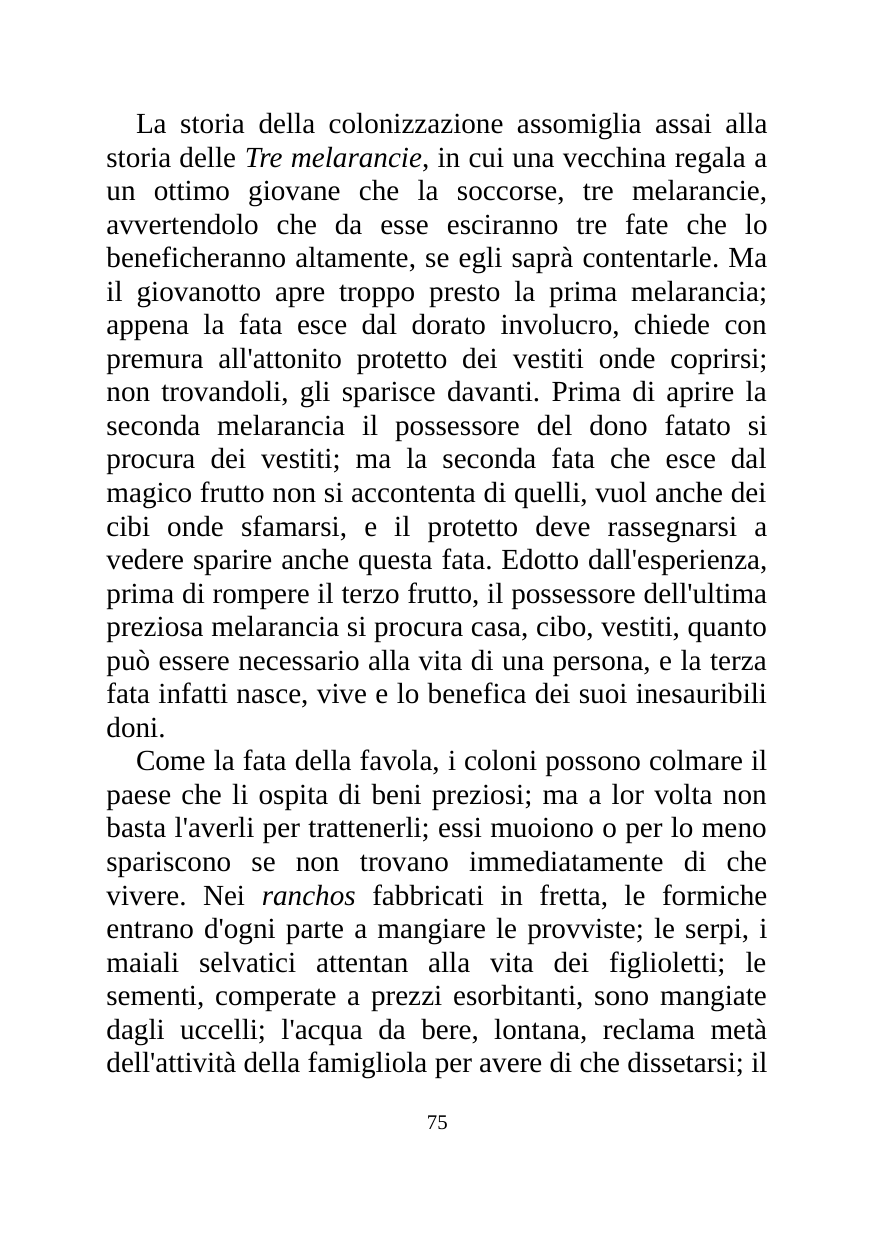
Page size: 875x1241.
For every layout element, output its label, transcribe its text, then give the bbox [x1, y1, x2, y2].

text La storia della colonizzazione assomiglia assai alla storia delle Tre melarancie, in cui una vecchina regala a un ottimo giovane che la soccorse, tre melarancie, avvertendolo che da esse esciranno tre fate che lo beneficheranno altamente, se egli saprà contentarle. Ma il giovanotto apre troppo presto la prima melarancia; appena la fata esce dal dorato involucro, chiede con premura all'attonito protetto dei vestiti onde coprirsi; non trovandoli, gli sparisce davanti. Prima di aprire la seconda melarancia il possessore del dono fatato si procura dei vestiti; ma la seconda fata che esce dal magico frutto non si accontenta di quelli, vuol anche dei cibi onde sfamarsi, e il protetto deve rassegnarsi a vedere sparire anche questa fata. Edotto dall'esperienza, prima di rompere il terzo frutto, il possessore dell'ultima preziosa melarancia si procura casa, cibo, vestiti, quanto può essere necessario alla vita di una persona, e la terza fata infatti nasce, vive e lo benefica dei suoi inesauribili doni. [106, 106, 768, 743]
text Come la fata della favola, i coloni possono colmare il paese che li ospita di beni preziosi; ma a lor volta non basta l'averli per trattenerli; essi muoiono o per lo meno spariscono se non trovano immediatamente di che vivere. Nei ranchos fabbricati in fretta, le formiche entrano d'ogni parte a mangiare le provviste; le serpi, i maiali selvatici attentan alla vita dei figlioletti; le sementi, comperate a prezzi esorbitanti, sono mangiate dagli uccelli; l'acqua da bere, lontana, reclama metà dell'attività della famigliola per avere di che dissetarsi; il [106, 743, 768, 1079]
